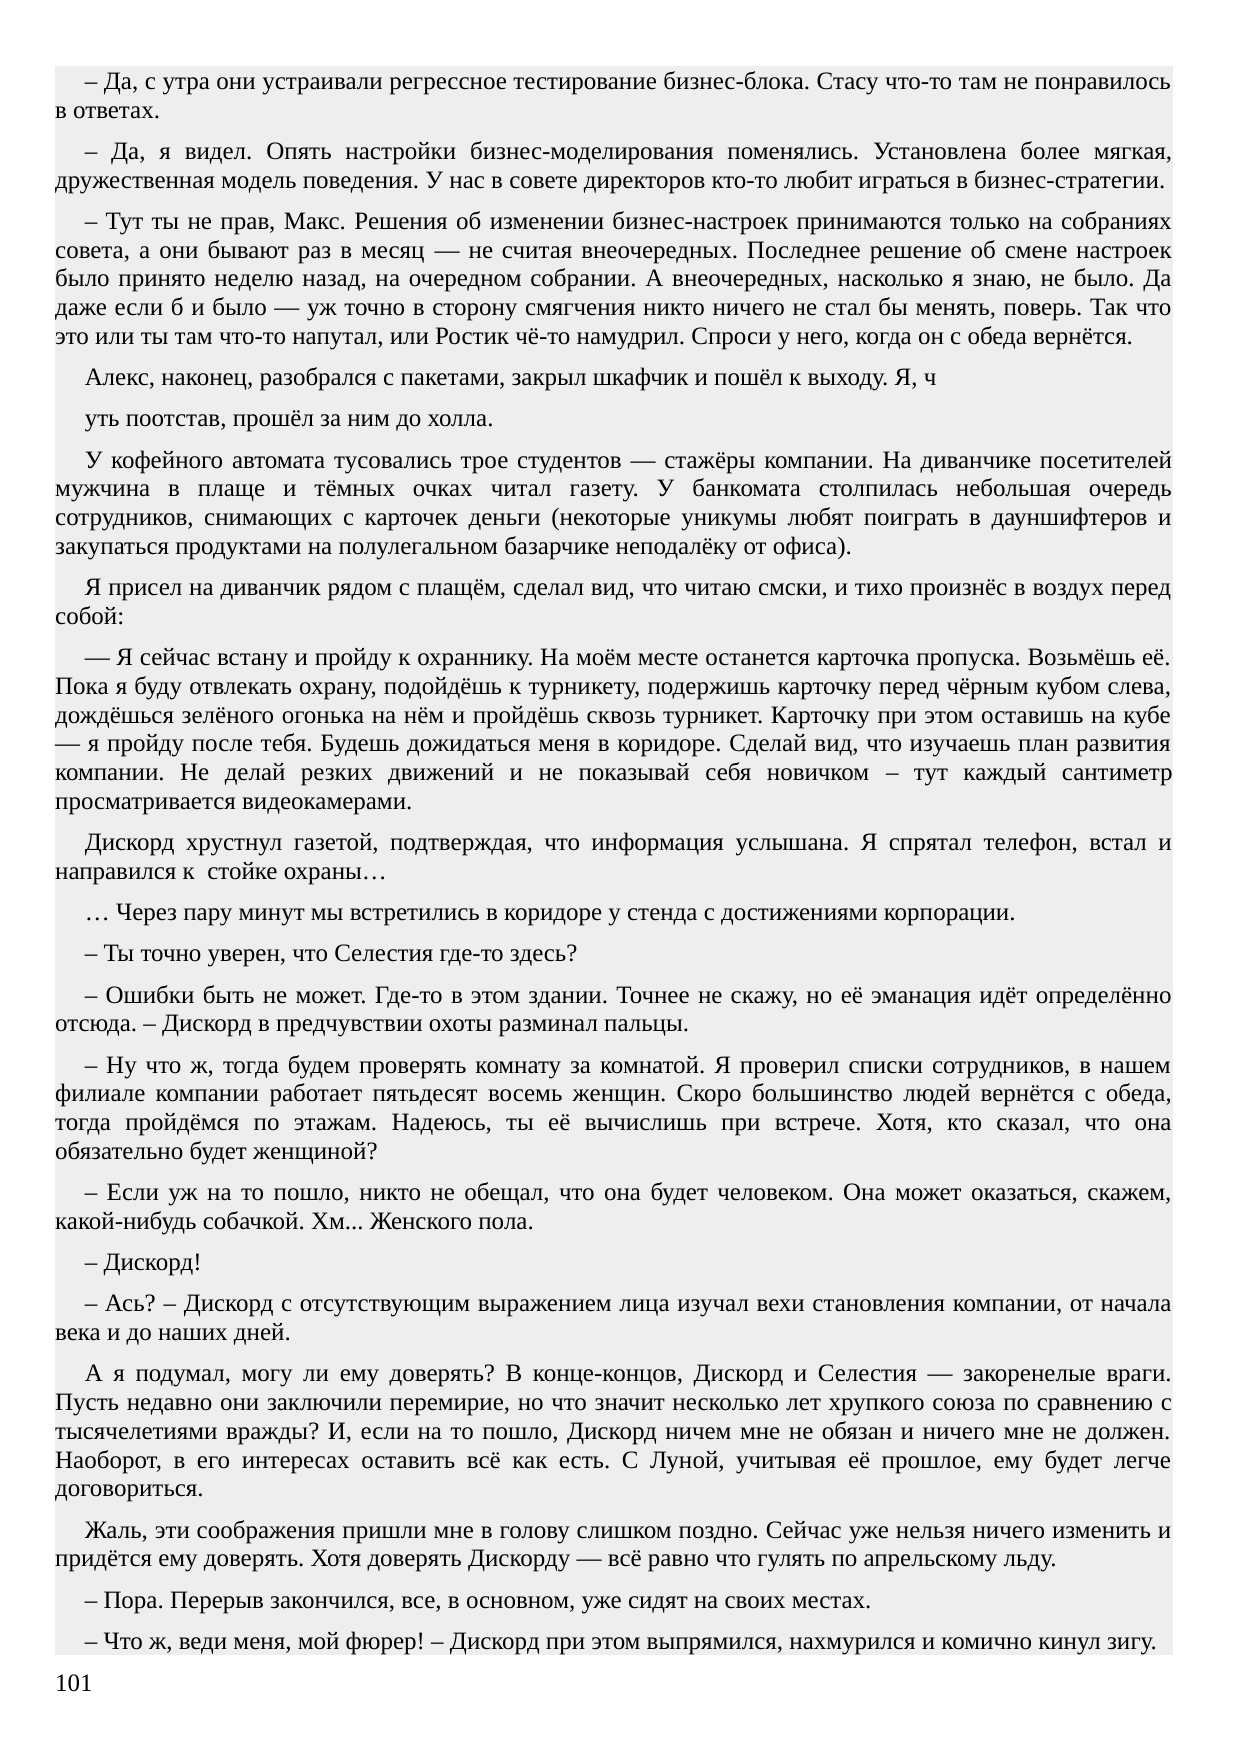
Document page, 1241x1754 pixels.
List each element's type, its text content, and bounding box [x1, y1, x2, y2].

text У кофейного автомата тусовались трое студентов — стажёры компании. На диванчике посетителей мужчина в плаще и тёмных очках читал газету. У банкомата столпилась небольшая очередь сотрудников, снимающих с карточек деньги (некоторые уникумы любят поиграть в дауншифтеров и закупаться продуктами на полулегальном базарчике неподалёку от офиса). [55, 445, 1173, 560]
text – Ошибки быть не может. Где-то в этом здании. Точнее не скажу, но её эманация идёт определённо отсюда. – Дискорд в предчувствии охоты разминал пальцы. [55, 980, 1173, 1037]
text – Тут ты не прав, Макс. Решения об изменении бизнес-настроек принимаются только на собраниях совета, а они бывают раз в месяц — не считая внеочередных. Последнее решение об смене настроек было принято неделю назад, на очередном собрании. А внеочередных, насколько я знаю, не было. Да даже если б и было — уж точно в сторону смягчения никто ничего не стал бы менять, поверь. Так что это или ты там что-то напутал, или Ростик чё-то намудрил. Спроси у него, когда он с обеда вернётся. [55, 206, 1173, 350]
text А я подумал, могу ли ему доверять? В конце-концов, Дискорд и Селестия — закоренелые враги. Пусть недавно они заключили перемирие, но что значит несколько лет хрупкого союза по сравнению с тысячелетиями вражды? И, если на то пошло, Дискорд ничем мне не обязан и ничего мне не должен. Наоборот, в его интересах оставить всё как есть. С Луной, учитывая её прошлое, ему будет легче договориться. [55, 1358, 1173, 1502]
text Алекс, наконец, разобрался с пакетами, закрыл шкафчик и пошёл к выходу. Я, ч [55, 362, 1173, 391]
text – Если уж на то пошло, никто не обещал, что она будет человеком. Она может оказаться, скажем, какой-нибудь собачкой. Хм... Женского пола. [55, 1177, 1173, 1235]
text – Ты точно уверен, что Селестия где-то здесь? [55, 938, 1173, 967]
text – Да, я видел. Опять настройки бизнес-моделирования поменялись. Установлена более мягкая, дружественная модель поведения. У нас в совете директоров кто-то любит играться в бизнес-стратегии. [55, 136, 1173, 193]
text Жаль, эти соображения пришли мне в голову слишком поздно. Сейчас уже нельзя ничего изменить и придётся ему доверять. Хотя доверять Дискорду — всё равно что гулять по апрельскому льду. [55, 1515, 1173, 1572]
text – Дискорд! [55, 1247, 1173, 1276]
text Дискорд хрустнул газетой, подтверждая, что информация услышана. Я спрятал телефон, встал и направился к стойке охраны… [55, 827, 1173, 885]
text – Пора. Перерыв закончился, все, в основном, уже сидят на своих местах. [55, 1585, 1173, 1613]
text — Я сейчас встану и пройду к охраннику. На моём месте останется карточка пропуска. Возьмёшь её. Пока я буду отвлекать охрану, подойдёшь к турникету, подержишь карточку перед чёрным кубом слева, дождёшься зелёного огонька на нём и пройдёшь сквозь турникет. Карточку при этом оставишь на кубе — я пройду после тебя. Будешь дожидаться меня в коридоре. Сделай вид, что изучаешь план развития компании. Не делай резких движений и не показывай себя новичком – тут каждый сантиметр просматривается видеокамерами. [55, 642, 1173, 815]
text Я присел на диванчик рядом с плащём, сделал вид, что читаю смски, и тихо произнёс в воздух перед собой: [55, 572, 1173, 630]
text – Да, с утра они устраивали регрессное тестирование бизнес-блока. Стасу что-то там не понравилось в ответах. [55, 66, 1173, 123]
text – Ну что ж, тогда будем проверять комнату за комнатой. Я проверил списки сотрудников, в нашем филиале компании работает пятьдесят восемь женщин. Скоро большинство людей вернётся с обеда, тогда пройдёмся по этажам. Надеюсь, ты её вычислишь при встрече. Хотя, кто сказал, что она обязательно будет женщиной? [55, 1050, 1173, 1165]
text – Ась? – Дискорд с отсутствующим выражением лица изучал вехи становления компании, от начала века и до наших дней. [55, 1288, 1173, 1346]
text – Что ж, веди меня, мой фюрер! – Дискорд при этом выпрямился, нахмурился и комично кинул зигу. [55, 1626, 1173, 1655]
text … Через пару минут мы встретились в коридоре у стенда с достижениями корпорации. [55, 897, 1173, 926]
text уть поотстав, прошёл за ним до холла. [55, 403, 1173, 432]
